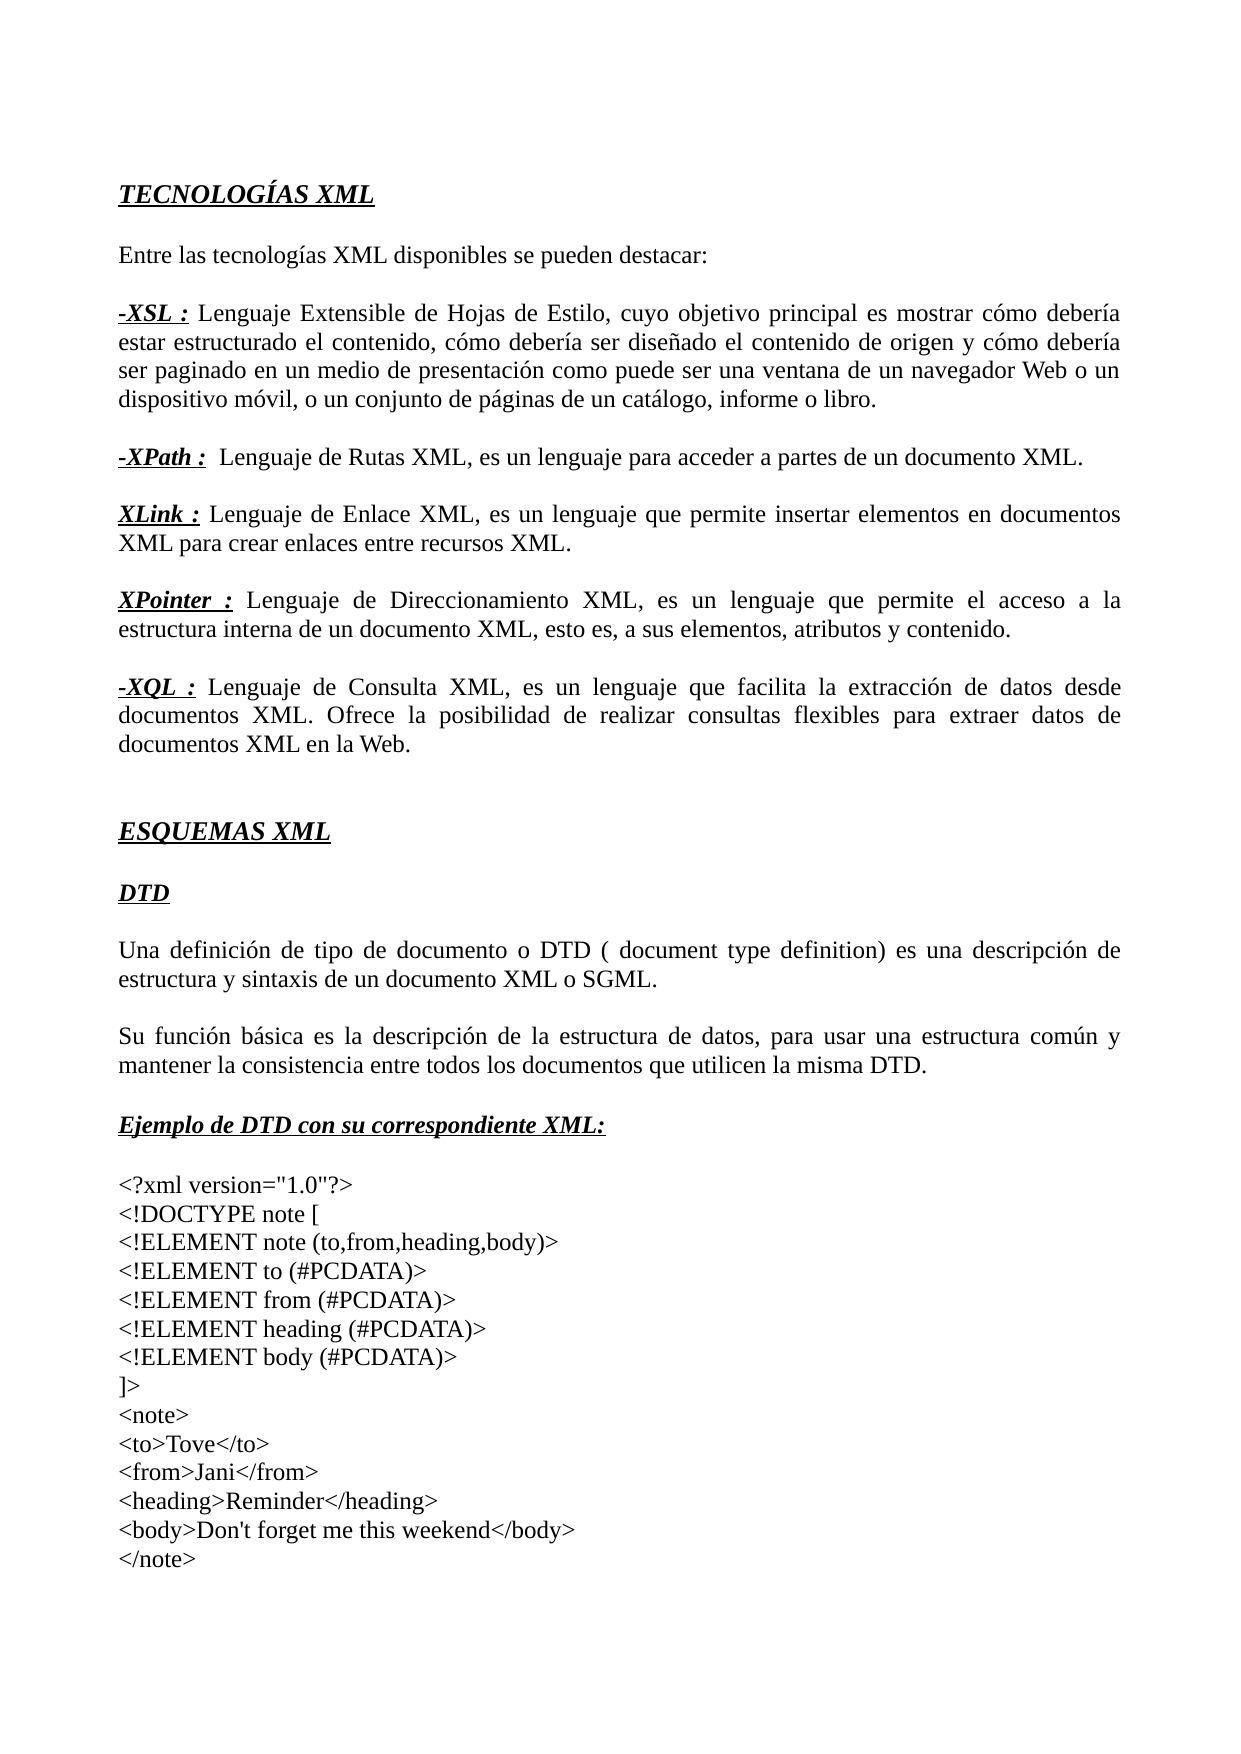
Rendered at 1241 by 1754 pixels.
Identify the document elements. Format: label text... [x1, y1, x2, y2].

text <!ELEMENT heading (#PCDATA)> [118, 1314, 1122, 1342]
text Su función básica es la descripción de la estructura de datos, para usar una estructura común y mantener la consistencia entre todos los documentos que utilicen la misma DTD. [118, 1021, 1122, 1079]
text Entre las tecnologías XML disponibles se pueden destacar: [118, 240, 1122, 269]
text DTD [118, 878, 1122, 906]
text <from>Jani</from> [118, 1457, 1122, 1486]
text </note> [118, 1544, 1122, 1572]
text -XQL : Lenguaje de Consulta XML, es un lenguaje que facilita la extracción de datos desde documentos XML. Ofrece la posibilidad de realizar consultas flexibles para extraer datos de documentos XML en la Web. [118, 672, 1122, 758]
text -XSL : Lenguaje Extensible de Hojas de Estilo, cuyo objetivo principal es mostrar cómo debería estar estructurado el contenido, cómo debería ser diseñado el contenido de origen y cómo debería ser paginado en un medio de presentación como puede ser una ventana de un navegador Web o un dispositivo móvil, o un conjunto de páginas de un catálogo, informe o libro. [118, 298, 1122, 413]
text XLink : Lenguaje de Enlace XML, es un lenguaje que permite insertar elementos en documentos XML para crear enlaces entre recursos XML. [118, 499, 1122, 557]
text <note> [118, 1400, 1122, 1429]
text <?xml version="1.0"?> [118, 1170, 1122, 1199]
text <!ELEMENT to (#PCDATA)> [118, 1256, 1122, 1285]
text <!ELEMENT from (#PCDATA)> [118, 1285, 1122, 1314]
text <body>Don't forget me this weekend</body> [118, 1515, 1122, 1544]
text <!DOCTYPE note [ [118, 1199, 1122, 1227]
text Una definición de tipo de documento o DTD ( document type definition) es una descripción de estructura y sintaxis de un documento XML o SGML. [118, 935, 1122, 993]
text <heading>Reminder</heading> [118, 1486, 1122, 1515]
text -XPath : Lenguaje de Rutas XML, es un lenguaje para acceder a partes de un documento XML. [118, 442, 1122, 470]
text TECNOLOGÍAS XML [118, 178, 1122, 209]
text XPointer : Lenguaje de Direccionamiento XML, es un lenguaje que permite el acceso a la estructura interna de un documento XML, esto es, a sus elementos, atributos y contenido. [118, 585, 1122, 643]
text <to>Tove</to> [118, 1429, 1122, 1457]
text <!ELEMENT note (to,from,heading,body)> [118, 1227, 1122, 1256]
text <!ELEMENT body (#PCDATA)> [118, 1342, 1122, 1371]
text ESQUEMAS XML [118, 815, 1122, 846]
text ]> [118, 1371, 1122, 1400]
text Ejemplo de DTD con su correspondiente XML: [118, 1110, 1122, 1139]
